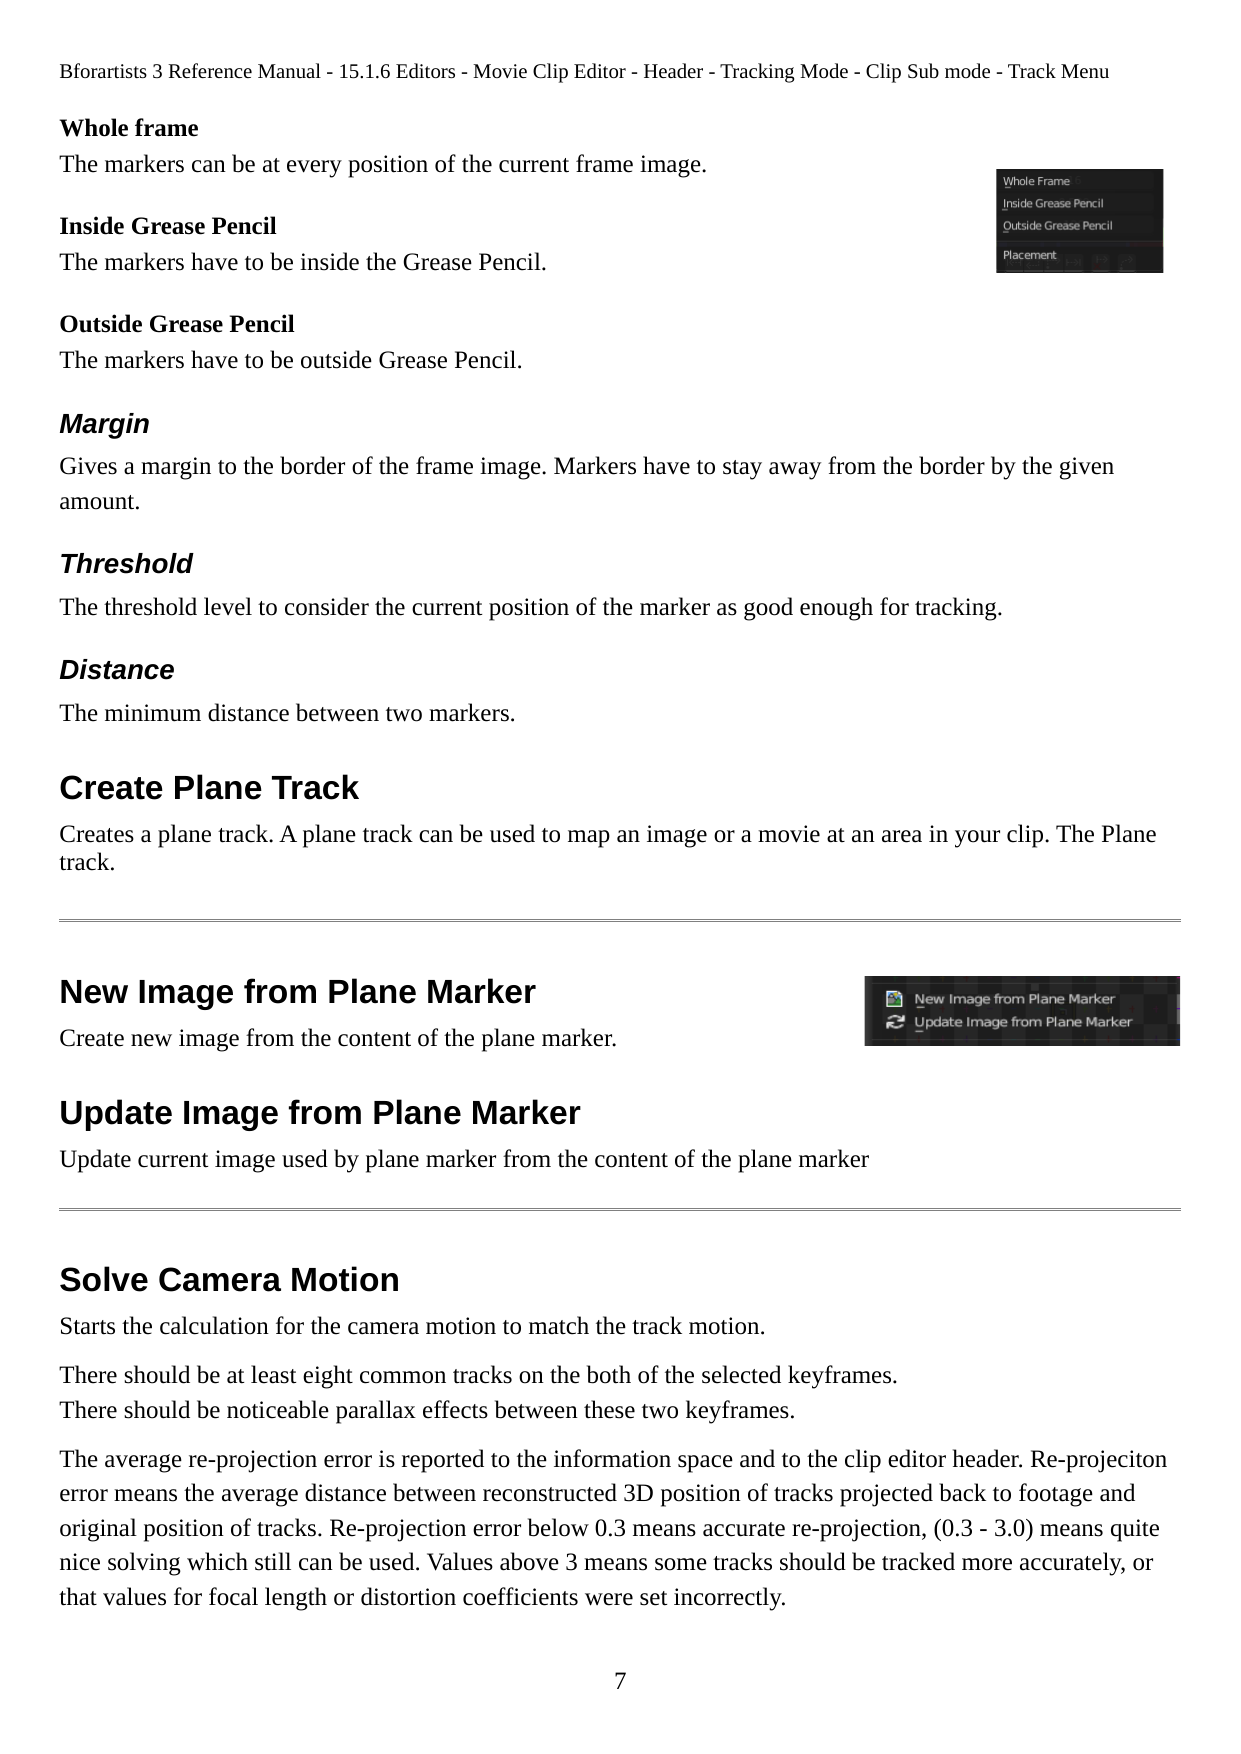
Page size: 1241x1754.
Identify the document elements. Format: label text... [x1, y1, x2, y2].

text Creates a plane track. A plane track can be used to map an image or a movie at an area in your clip. The Plane track. [59, 819, 1181, 876]
subtitle [1164, 211, 1181, 239]
subtitle Inside Grease Pencil [59, 211, 996, 239]
text Update current image used by plane marker from the content of the plane marker [59, 1144, 1181, 1173]
text There should be noticeable parallax effects between these two keyframes. [59, 1395, 1181, 1424]
subtitle Threshold [59, 547, 1181, 579]
text The average re-projection error is reported to the information space and to the clip editor header. Re-projeciton error means the average distance between reconstructed 3D position of tracks projected back to footage and original position of tracks. Re-projection error below 0.3 means accurate re-projection, (0.3 - 3.0) means quite nice solving which still can be used. Values above 3 means some tracks should be tracked more accurately, or that values for focal length or distortion coefficients were set incorrectly. [59, 1444, 1181, 1611]
subtitle Create Plane Track [59, 768, 1181, 806]
text The markers have to be outside Grease Pencil. [59, 345, 1181, 374]
text The minimum distance between two markers. [59, 698, 1181, 726]
picture [864, 976, 1181, 1046]
text Create new image from the content of the plane marker. [59, 1023, 1181, 1052]
subtitle Margin [59, 407, 1181, 439]
text Gives a margin to the border of the frame image. Markers have to stay away from the border by the given amount. [59, 451, 1181, 514]
text There should be at least eight common tracks on the both of the selected keyframes. [59, 1360, 1181, 1389]
subtitle Update Image from Plane Marker [59, 1093, 1181, 1132]
picture [996, 169, 1164, 273]
subtitle Whole frame [59, 113, 1181, 141]
text Starts the calculation for the camera motion to match the track motion. [59, 1311, 1181, 1340]
subtitle Solve Camera Motion [59, 1260, 1181, 1299]
subtitle Distance [59, 653, 1181, 685]
subtitle New Image from Plane Marker [59, 972, 1181, 1011]
text The threshold level to consider the current position of the marker as good enough for tracking. [59, 592, 1181, 621]
text The markers can be at every position of the current frame image. [59, 149, 1181, 178]
subtitle Outside Grease Pencil [59, 309, 1181, 338]
text The markers have to be inside the Grease Pencil. [59, 247, 1181, 276]
